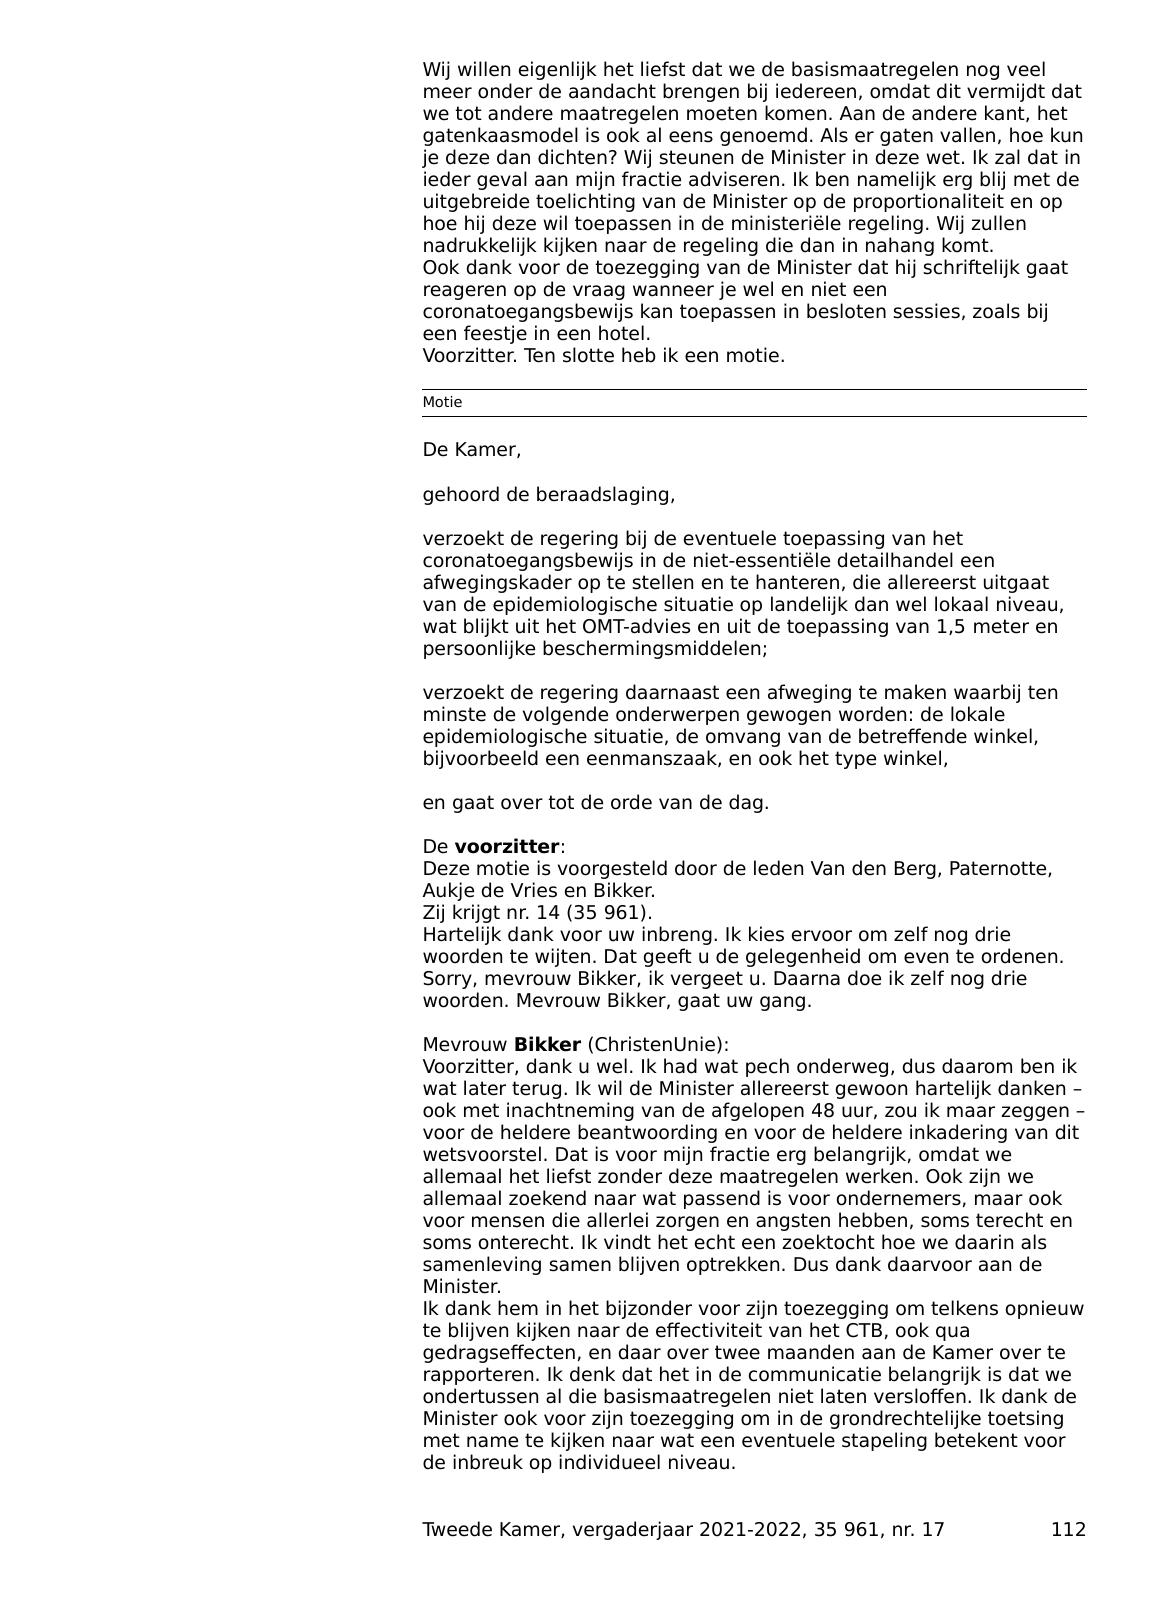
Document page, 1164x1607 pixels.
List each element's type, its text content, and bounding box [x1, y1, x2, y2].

text en gaat over tot de orde van de dag. [422, 792, 1087, 814]
text verzoekt de regering daarnaast een afweging te maken waarbij ten minste de volgende onderwerpen gewogen worden: de lokale epidemiologische situatie, de omvang van de betreffende winkel, bijvoorbeeld een eenmanszaak, en ook het type winkel, [422, 682, 1087, 769]
text Ik dank hem in het bijzonder voor zijn toezegging om telkens opnieuw te blijven kijken naar de effectiviteit van het CTB, ook qua gedragseffecten, en daar over twee maanden aan de Kamer over te rapporteren. Ik denk dat het in de communicatie belangrijk is dat we ondertussen al die basismaatregelen niet laten versloffen. Ik dank de Minister ook voor zijn toezegging om in de grondrechtelijke toetsing met name te kijken naar wat een eventuele stapeling betekent voor de inbreuk op individueel niveau. [422, 1298, 1087, 1473]
text De voorzitter: [422, 836, 1087, 858]
text Ook dank voor de toezegging van de Minister dat hij schriftelijk gaat reageren op de vraag wanneer je wel en niet een coronatoegangsbewijs kan toepassen in besloten sessies, zoals bij een feestje in een hotel. [422, 257, 1087, 345]
text Deze motie is voorgesteld door de leden Van den Berg, Paternotte, Aukje de Vries en Bikker. [422, 858, 1087, 902]
text gehoord de beraadslaging, [422, 483, 1087, 505]
text Voorzitter, dank u wel. Ik had wat pech onderweg, dus daarom ben ik wat later terug. Ik wil de Minister allereerst gewoon hartelijk danken – ook met inachtneming van de afgelopen 48 uur, zou ik maar zeggen – voor de heldere beantwoording en voor de heldere inkadering van dit wetsvoorstel. Dat is voor mijn fractie erg belangrijk, omdat we allemaal het liefst zonder deze maatregelen werken. Ook zijn we allemaal zoekend naar wat passend is voor ondernemers, maar ook voor mensen die allerlei zorgen en angsten hebben, soms terecht en soms onterecht. Ik vindt het echt een zoektocht hoe we daarin als samenleving samen blijven optrekken. Dus dank daarvoor aan de Minister. [422, 1056, 1087, 1298]
text Hartelijk dank voor uw inbreng. Ik kies ervoor om zelf nog drie woorden te wijten. Dat geeft u de gelegenheid om even te ordenen. Sorry, mevrouw Bikker, ik vergeet u. Daarna doe ik zelf nog drie woorden. Mevrouw Bikker, gaat uw gang. [422, 924, 1087, 1012]
table_header Motie [422, 390, 1087, 416]
text verzoekt de regering bij de eventuele toepassing van het coronatoegangsbewijs in de niet-essentiële detailhandel een afwegingskader op te stellen en te hanteren, die allereerst uitgaat van de epidemiologische situatie op landelijk dan wel lokaal niveau, wat blijkt uit het OMT-advies en uit de toepassing van 1,5 meter en persoonlijke beschermingsmiddelen; [422, 528, 1087, 659]
text Mevrouw Bikker (ChristenUnie): [422, 1034, 1087, 1056]
text Zij krijgt nr. 14 (35 961). [422, 902, 1087, 924]
text Wij willen eigenlijk het liefst dat we de basismaatregelen nog veel meer onder de aandacht brengen bij iedereen, omdat dit vermijdt dat we tot andere maatregelen moeten komen. Aan de andere kant, het gatenkaasmodel is ook al eens genoemd. Als er gaten vallen, hoe kun je deze dan dichten? Wij steunen de Minister in deze wet. Ik zal dat in ieder geval aan mijn fractie adviseren. Ik ben namelijk erg blij met de uitgebreide toelichting van de Minister op de proportionaliteit en op hoe hij deze wil toepassen in de ministeriële regeling. Wij zullen nadrukkelijk kijken naar de regeling die dan in nahang komt. [422, 59, 1087, 257]
text Voorzitter. Ten slotte heb ik een motie. [422, 345, 1087, 367]
text De Kamer, [422, 439, 1087, 461]
